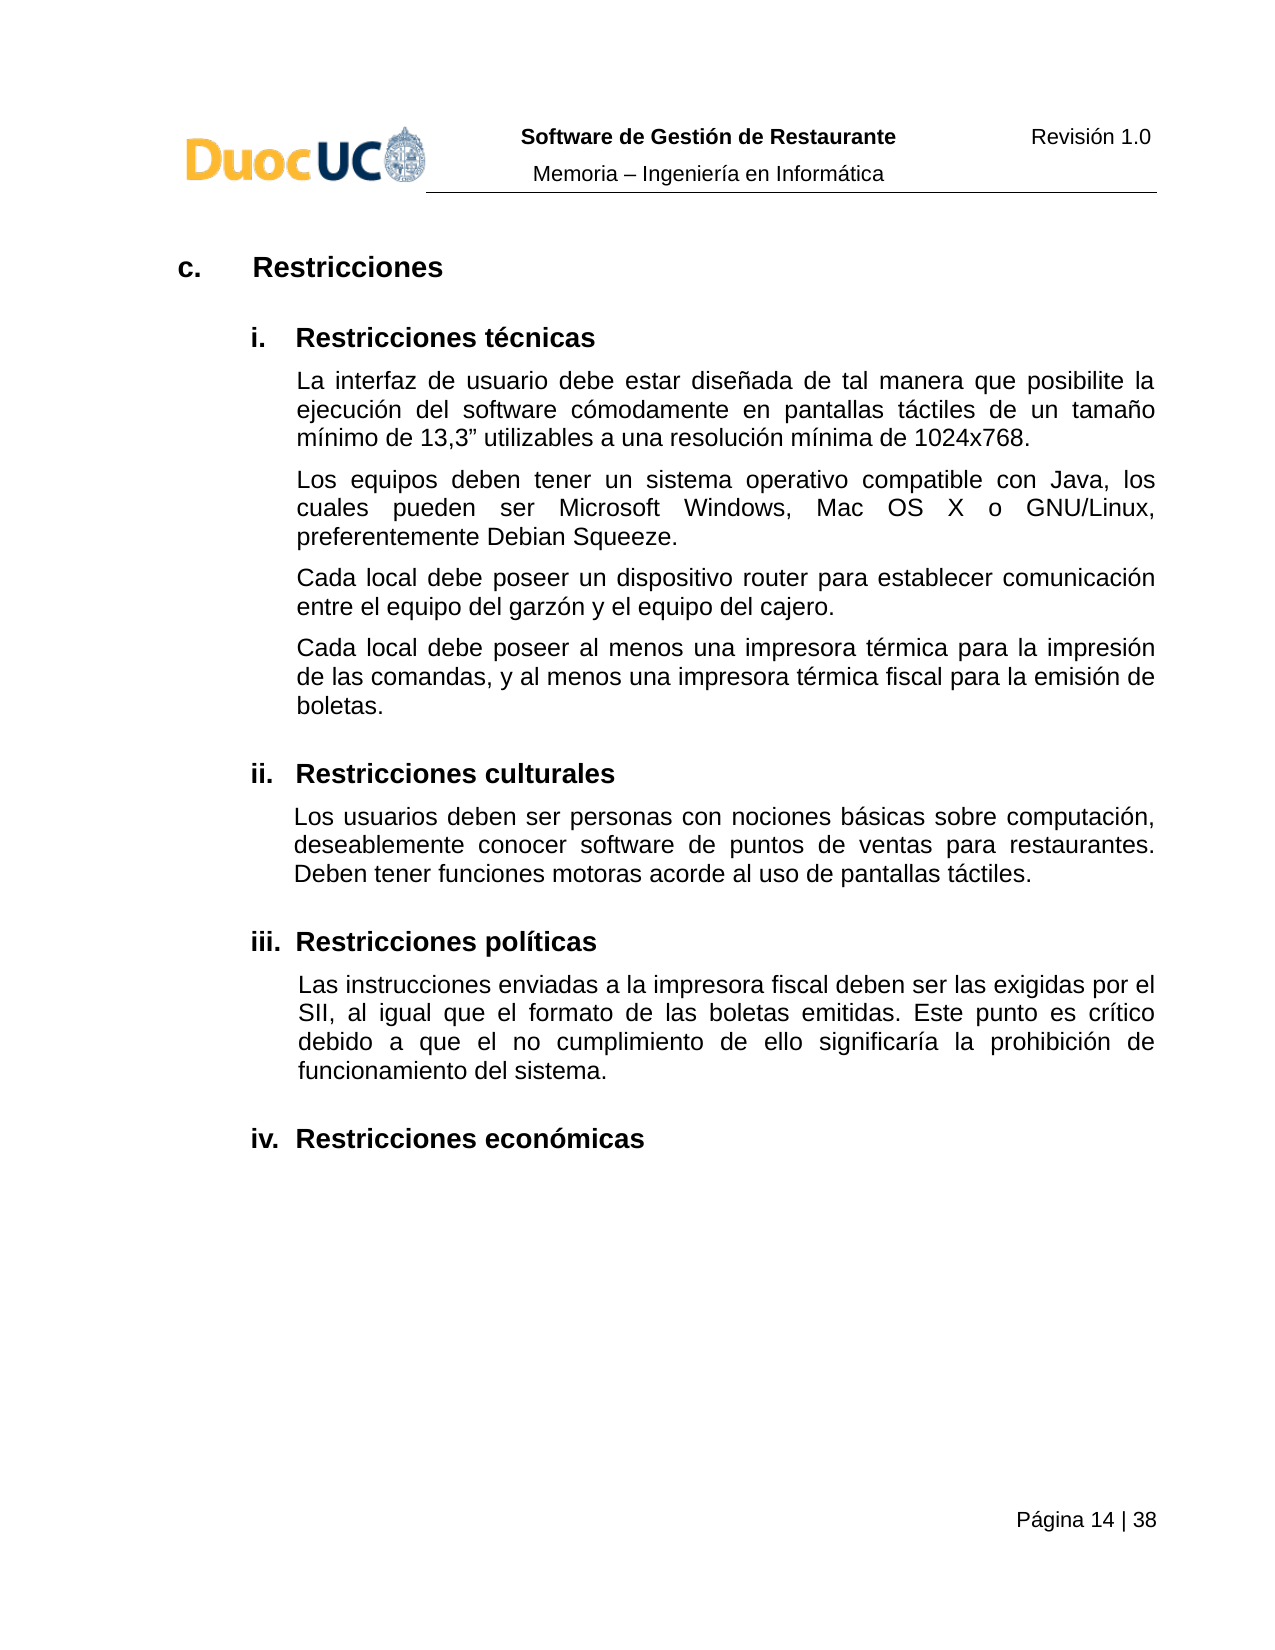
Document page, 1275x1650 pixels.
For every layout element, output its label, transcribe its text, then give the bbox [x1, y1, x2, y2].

subtitle Restricciones políticas [250, 925, 1157, 957]
text Cada local debe poseer un dispositivo router para establecer comunicación entre el equipo del garzón y el equipo del cajero. [296, 563, 1157, 621]
subtitle Restricciones técnicas [250, 322, 1157, 353]
subtitle Restricciones económicas [250, 1122, 1157, 1154]
text Los equipos deben tener un sistema operativo compatible con Java, los cuales pueden ser Microsoft Windows, Mac OS X o GNU/Linux, preferentemente Debian Squeeze. [296, 465, 1157, 551]
subtitle Restricciones culturales [250, 757, 1157, 789]
text Las instrucciones enviadas a la impresora fiscal deben ser las exigidas por el SII, al igual que el formato de las boletas emitidas. Este punto es crítico debido a que el no cumplimiento de ello significaría la prohibición de funcionamiento del sistema. [298, 970, 1157, 1085]
text Los usuarios deben ser personas con nociones básicas sobre computación, deseablemente conocer software de puntos de ventas para restaurantes. Deben tener funciones motoras acorde al uso de pantallas táctiles. [294, 802, 1157, 888]
text Cada local debe poseer al menos una impresora térmica para la impresión de las comandas, y al menos una impresora térmica fiscal para la emisión de boletas. [296, 633, 1157, 720]
text La interfaz de usuario debe estar diseñada de tal manera que posibilite la ejecución del software cómodamente en pantallas táctiles de un tamaño mínimo de 13,3” utilizables a una resolución mínima de 1024x768. [296, 366, 1157, 452]
picture [182, 123, 426, 187]
subtitle Restricciones [177, 251, 1157, 284]
